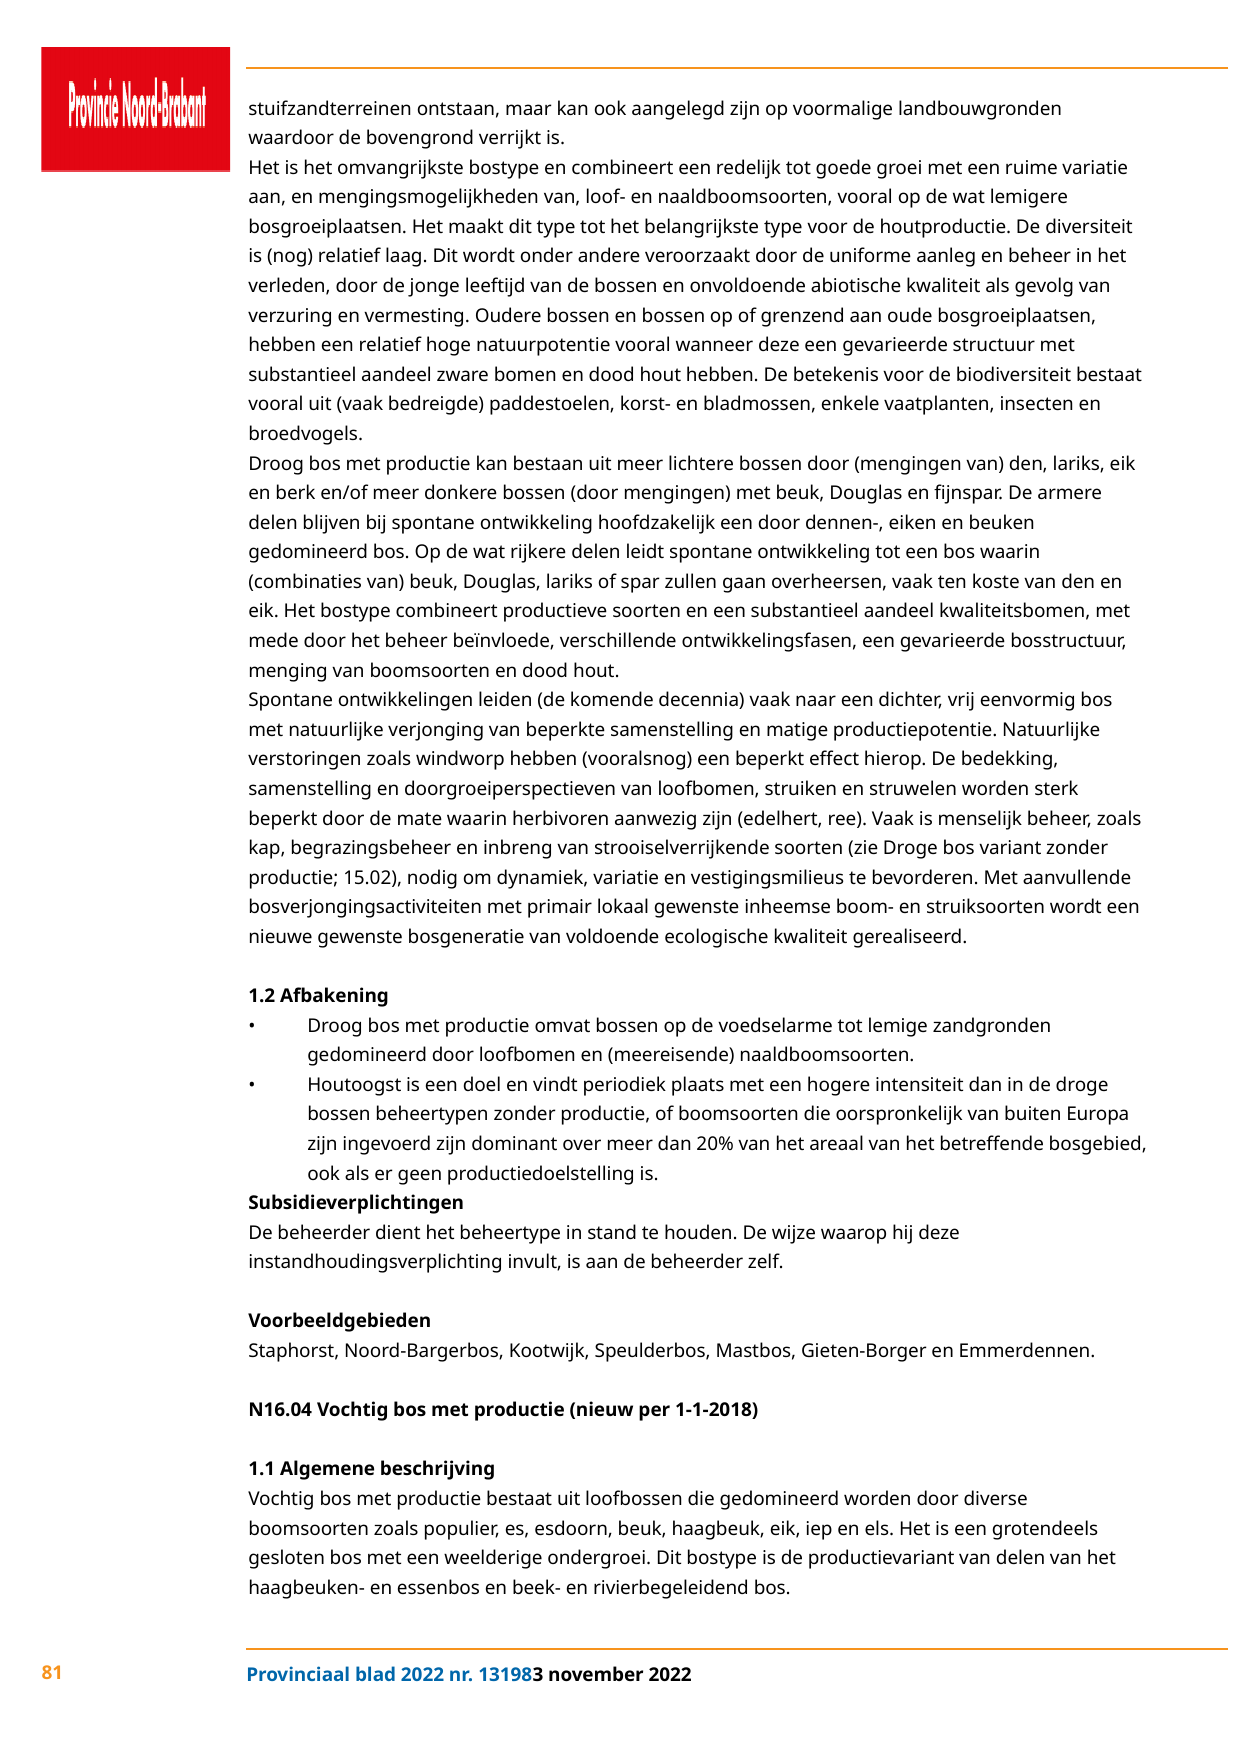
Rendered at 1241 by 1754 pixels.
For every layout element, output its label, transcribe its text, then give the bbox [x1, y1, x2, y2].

text stuifzandterreinen ontstaan, maar kan ook aangelegd zijn op voormalige landbouwgronden waardoor de bovengrond verrijkt is. [248, 95, 1152, 150]
text N16.04 Vochtig bos met productie (nieuw per 1-1-2018) [248, 1396, 1152, 1422]
text Staphorst, Noord-Bargerbos, Kootwijk, Speulderbos, Mastbos, Gieten-Borger en Emmerdennen. [248, 1337, 1152, 1363]
text 1.1 Algemene beschrijving [248, 1456, 1152, 1481]
text Het is het omvangrijkste bostype en combineert een redelijk tot goede groei met een ruime variatie aan, en mengingsmogelijkheden van, loof- en naaldboomsoorten, vooral op de wat lemigere bosgroeiplaatsen. Het maakt dit type tot het belangrijkste type voor de houtproductie. De diversiteit is (nog) relatief laag. Dit wordt onder andere veroorzaakt door de uniforme aanleg en beheer in het verleden, door de jonge leeftijd van de bossen en onvoldoende abiotische kwaliteit als gevolg van verzuring en vermesting. Oudere bossen en bossen op of grenzend aan oude bosgroeiplaatsen, hebben een relatief hoge natuurpotentie vooral wanneer deze een gevarieerde structuur met substantieel aandeel zware bomen en dood hout hebben. De betekenis voor de biodiversiteit bestaat vooral uit (vaak bedreigde) paddestoelen, korst- en bladmossen, enkele vaatplanten, insecten en broedvogels. [248, 154, 1152, 446]
list Droog bos met productie omvat bossen op de voedselarme tot lemige zandgronden gedomineerd door loofbomen en (meereisende) naaldboomsoorten. [248, 1012, 1152, 1067]
text Vochtig bos met productie bestaat uit loofbossen die gedomineerd worden door diverse boomsoorten zoals populier, es, esdoorn, beuk, haagbeuk, eik, iep en els. Het is een grotendeels gesloten bos met een weelderige ondergroei. Dit bostype is de productievariant van delen van het haagbeuken- en essenbos en beek- en rivierbegeleidend bos. [248, 1485, 1152, 1600]
text Subsidieverplichtingen [248, 1189, 1152, 1215]
text De beheerder dient het beheertype in stand te houden. De wijze waarop hij deze instandhoudingsverplichting invult, is aan de beheerder zelf. [248, 1219, 1152, 1274]
text Droog bos met productie kan bestaan uit meer lichtere bossen door (mengingen van) den, lariks, eik en berk en/of meer donkere bossen (door mengingen) met beuk, Douglas en fijnspar. De armere delen blijven bij spontane ontwikkeling hoofdzakelijk een door dennen-, eiken en beuken gedomineerd bos. Op de wat rijkere delen leidt spontane ontwikkeling tot een bos waarin (combinaties van) beuk, Douglas, lariks of spar zullen gaan overheersen, vaak ten koste van den en eik. Het bostype combineert productieve soorten en een substantieel aandeel kwaliteitsbomen, met mede door het beheer beïnvloede, verschillende ontwikkelingsfasen, een gevarieerde bosstructuur, menging van boomsoorten en dood hout. [248, 450, 1152, 683]
text 1.2 Afbakening [248, 982, 1152, 1008]
text Voorbeeldgebieden [248, 1308, 1152, 1333]
text Spontane ontwikkelingen leiden (de komende decennia) vaak naar een dichter, vrij eenvormig bos met natuurlijke verjonging van beperkte samenstelling en matige productiepotentie. Natuurlijke verstoringen zoals windworp hebben (vooralsnog) een beperkt effect hierop. De bedekking, samenstelling en doorgroeiperspectieven van loofbomen, struiken en struwelen worden sterk beperkt door de mate waarin herbivoren aanwezig zijn (edelhert, ree). Vaak is menselijk beheer, zoals kap, begrazingsbeheer en inbreng van strooiselverrijkende soorten (zie Droge bos variant zonder productie; 15.02), nodig om dynamiek, variatie en vestigingsmilieus te bevorderen. Met aanvullende bosverjongingsactiviteiten met primair lokaal gewenste inheemse boom- en struiksoorten wordt een nieuwe gewenste bosgeneratie van voldoende ecologische kwaliteit gerealiseerd. [248, 686, 1152, 949]
picture [41, 47, 231, 172]
list Houtoogst is een doel en vindt periodiek plaats met een hogere intensiteit dan in de droge bossen beheertypen zonder productie, of boomsoorten die oorspronkelijk van buiten Europa zijn ingevoerd zijn dominant over meer dan 20% van het areaal van het betreffende bosgebied, ook als er geen productiedoelstelling is. [248, 1071, 1152, 1186]
